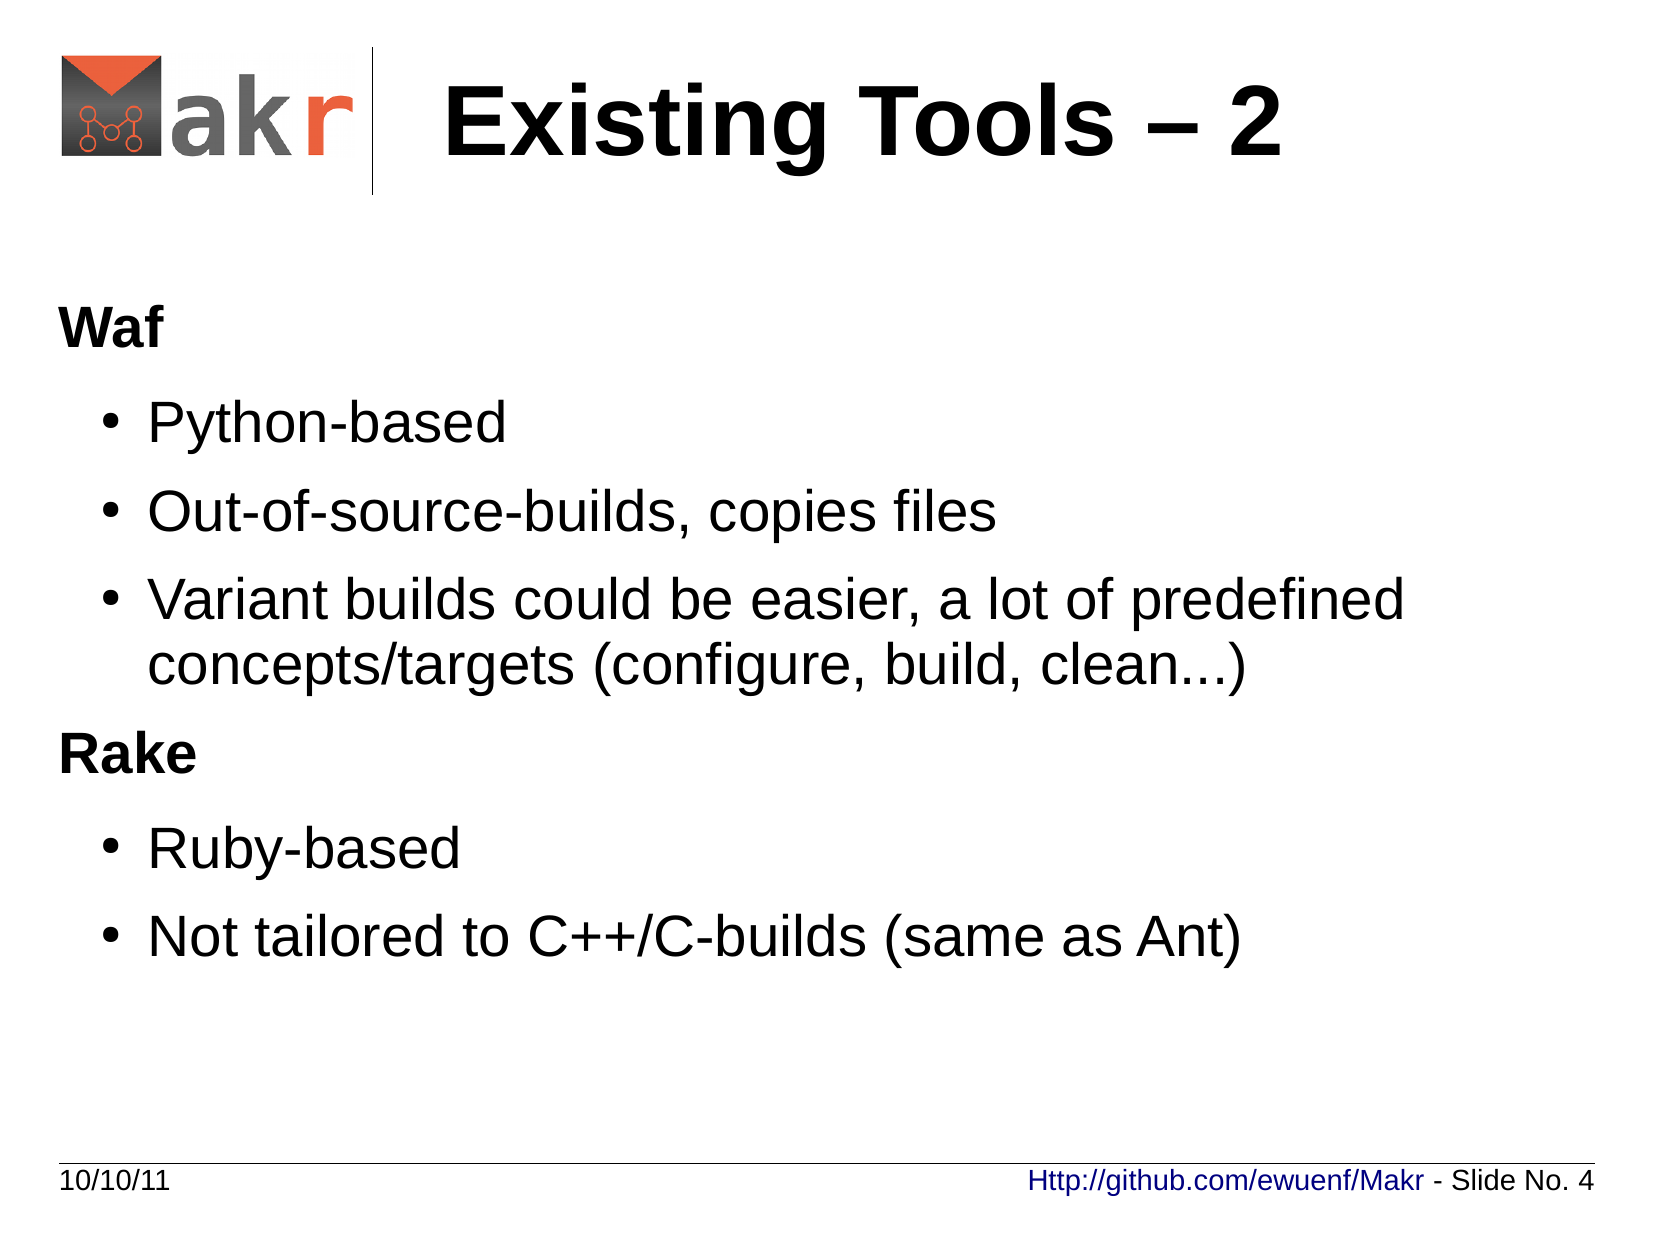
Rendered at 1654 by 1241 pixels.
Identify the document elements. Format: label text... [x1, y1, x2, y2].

picture [59, 53, 355, 158]
list Waf Python-based Out-of-source-builds, copies files Variant builds could be easier, a lot of predefined concepts/targets (configure, build, clean...) Rake Ruby-based Not tailored to C++/C-builds (same as Ant) [59, 295, 1595, 1114]
title Existing Tools – 2 [442, 65, 1607, 177]
